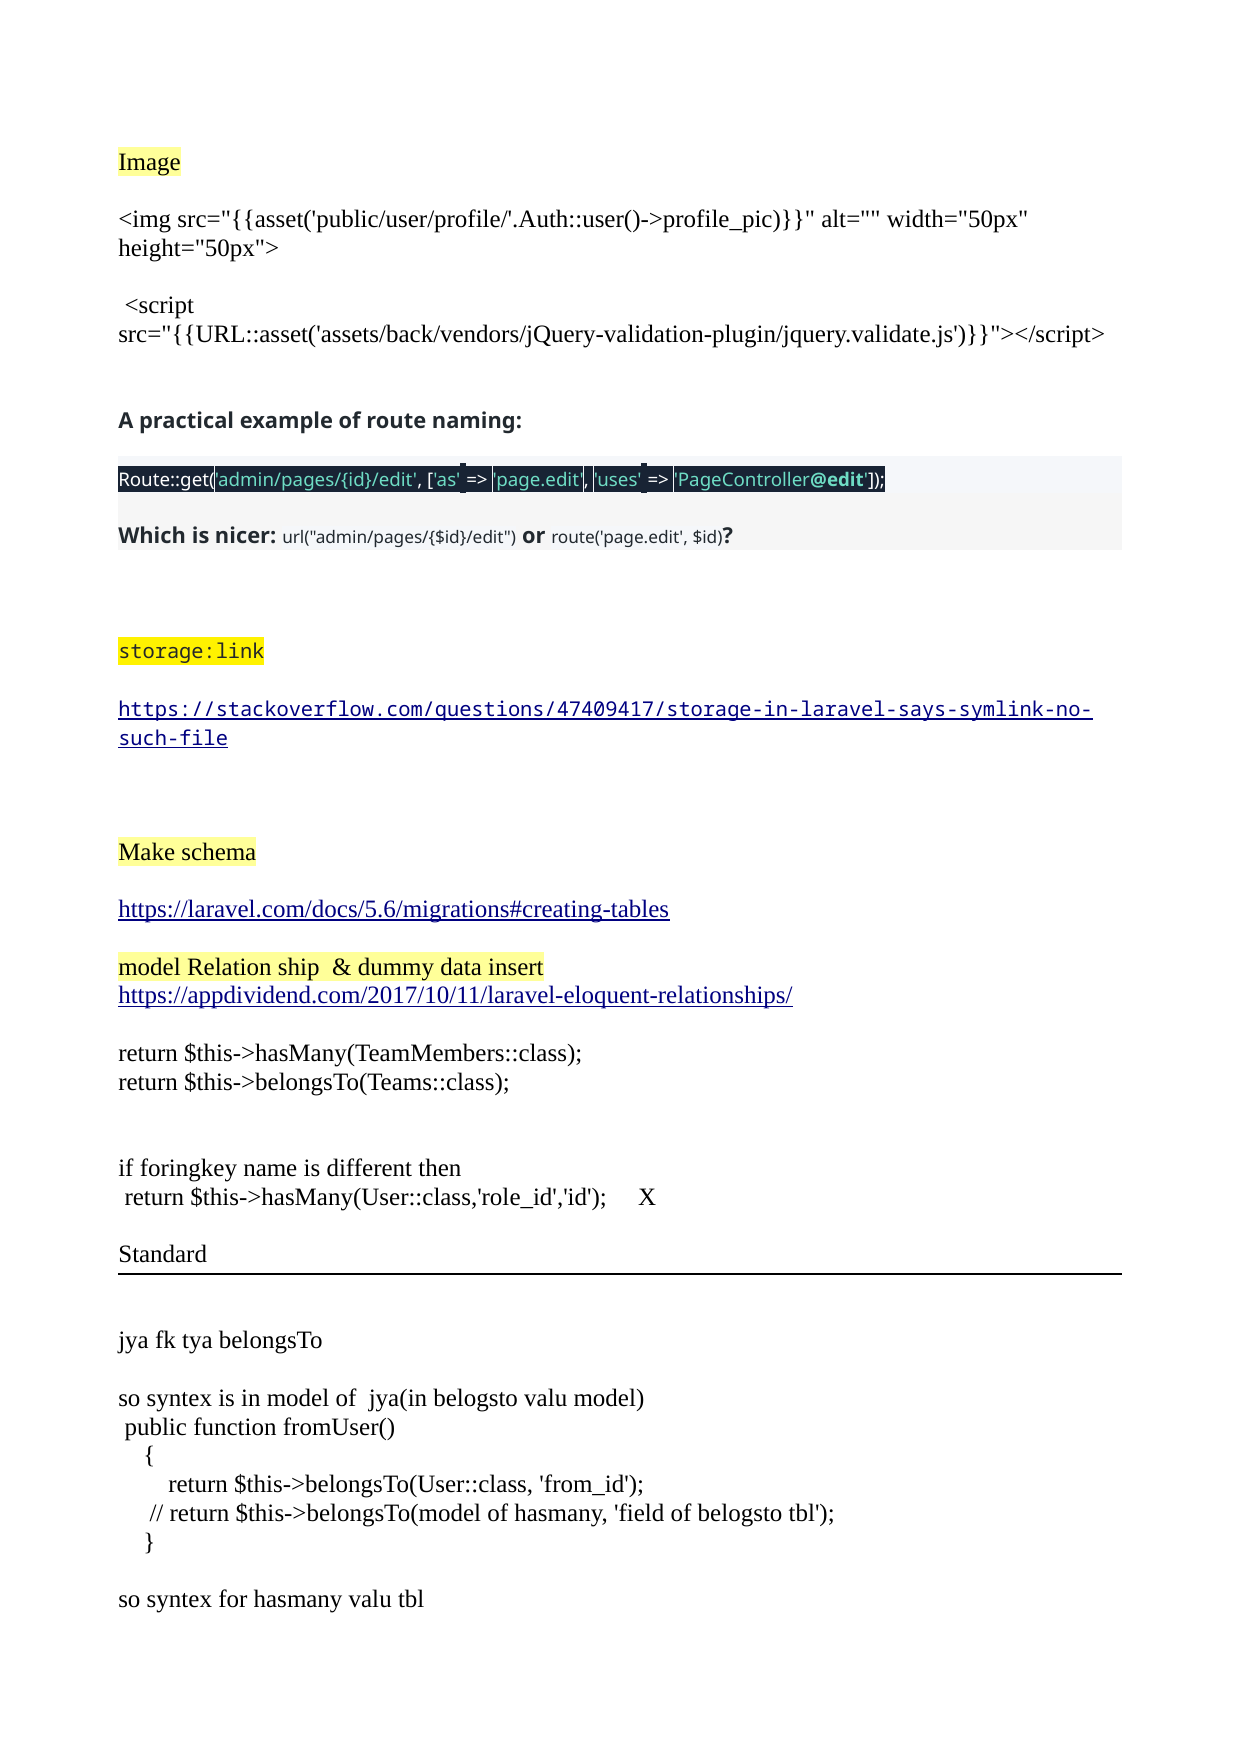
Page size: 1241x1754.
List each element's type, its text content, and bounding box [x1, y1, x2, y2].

text return $this->belongsTo(User::class, 'from_id'); [118, 1469, 1122, 1498]
text A practical example of route naming: [118, 377, 1122, 435]
text { [118, 1441, 1122, 1469]
text Make schema [118, 837, 1122, 866]
text Standard [118, 1239, 1122, 1273]
text storage:link [118, 636, 1122, 665]
text if foringkey name is different then [118, 1153, 1122, 1182]
text so syntex for hasmany valu tbl [118, 1584, 1122, 1613]
text return $this->hasMany(TeamMembers::class); [118, 1038, 1122, 1067]
text Image [118, 147, 1122, 176]
text Route::get('admin/pages/{id}/edit', ['as' => 'page.edit', 'uses' => 'PageController@edit']); [118, 456, 1122, 493]
text https://stackoverflow.com/questions/47409417/storage-in-laravel-says-symlink-no-such-file [118, 694, 1122, 751]
text public function fromUser() [118, 1412, 1122, 1441]
text https://appdividend.com/2017/10/11/laravel-eloquent-relationships/ [118, 981, 1122, 1009]
text jya fk tya belongsTo [118, 1326, 1122, 1354]
text return $this->hasMany(User::class,'role_id','id'); X [118, 1182, 1122, 1211]
text // return $this->belongsTo(model of hasmany, 'field of belogsto tbl'); [118, 1498, 1122, 1527]
text model Relation ship & dummy data insert [118, 952, 1122, 981]
text <img src="{{asset('public/user/profile/'.Auth::user()->profile_pic)}}" alt="" width="50px" height="50px"> [118, 204, 1122, 262]
text so syntex is in model of jya(in belogsto valu model) [118, 1383, 1122, 1412]
text <script src="{{URL::asset('assets/back/vendors/jQuery-validation-plugin/jquery.validate.js')}}"></script> [118, 291, 1122, 348]
text Which is nicer: url("admin/pages/{$id}/edit") or route('page.edit', $id)? [118, 493, 1122, 550]
text } [118, 1527, 1122, 1556]
text return $this->belongsTo(Teams::class); [118, 1067, 1122, 1096]
text https://laravel.com/docs/5.6/migrations#creating-tables [118, 894, 1122, 923]
